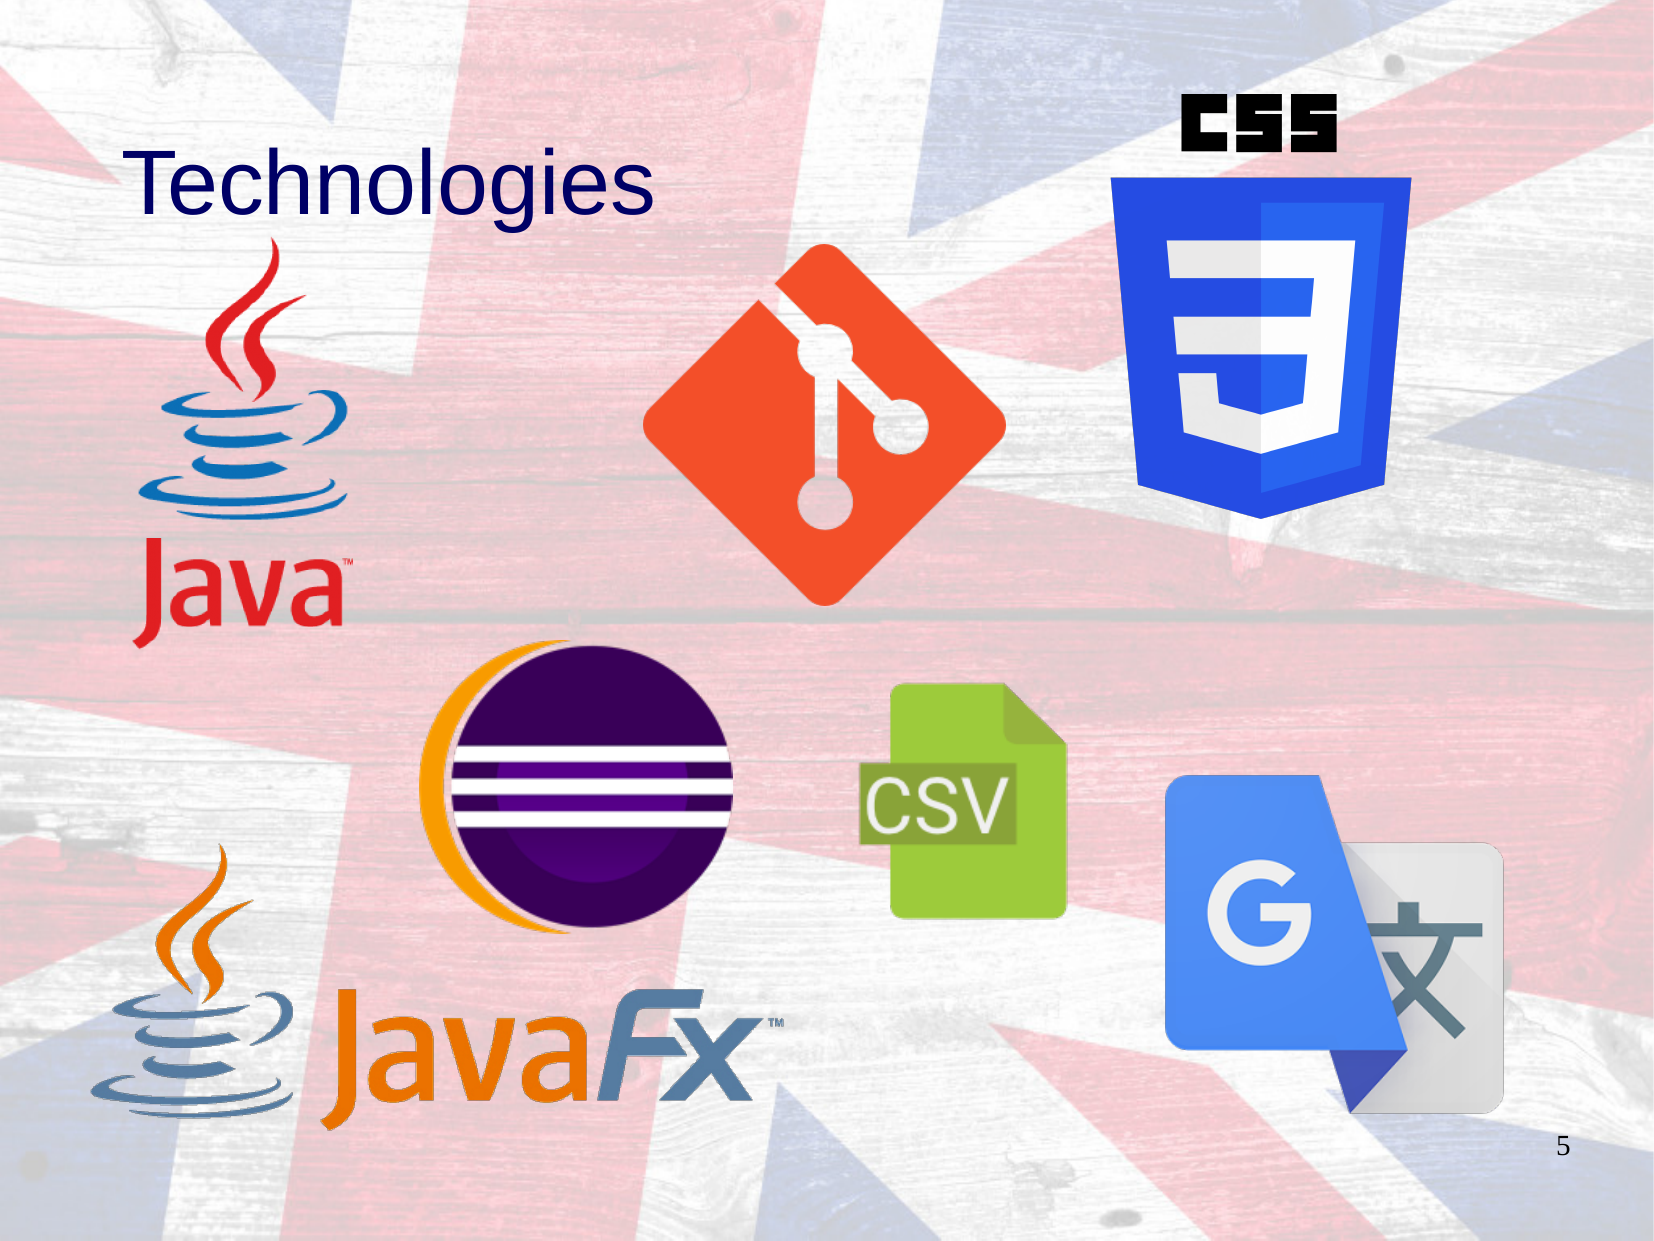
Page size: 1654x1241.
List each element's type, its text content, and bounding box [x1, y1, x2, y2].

picture [0, 0, 1654, 1241]
text_box Technologies [106, 124, 922, 242]
